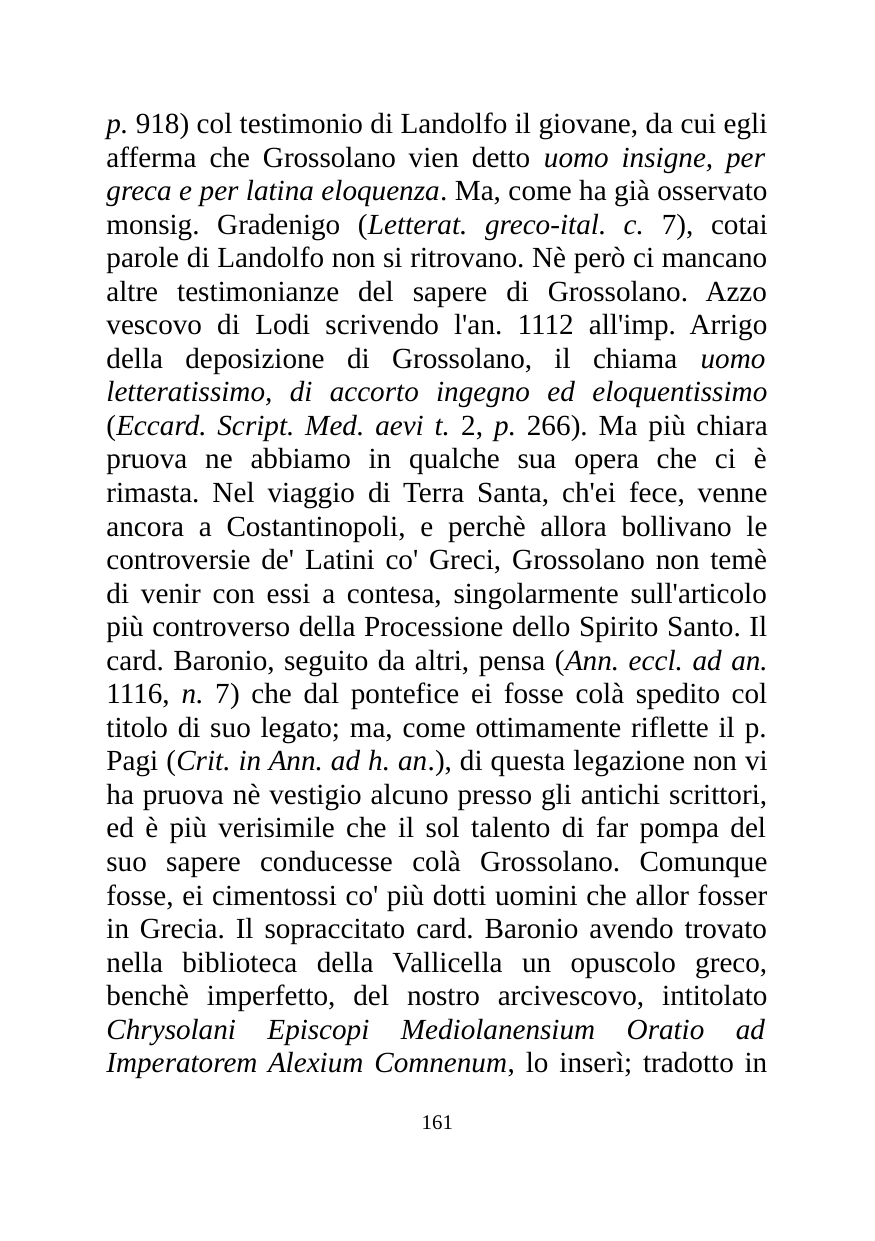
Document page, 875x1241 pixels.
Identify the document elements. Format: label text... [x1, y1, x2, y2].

text p. 918) col testimonio di Landolfo il giovane, da cui egli afferma che Grossolano vien detto uomo insigne, per greca e per latina eloquenza. Ma, come ha già osservato monsig. Gradenigo (Letterat. greco-ital. c. 7), cotai parole di Landolfo non si ritrovano. Nè però ci mancano altre testimonianze del sapere di Grossolano. Azzo vescovo di Lodi scrivendo l'an. 1112 all'imp. Arrigo della deposizione di Grossolano, il chiama uomo letteratissimo, di accorto ingegno ed eloquentissimo (Eccard. Script. Med. aevi t. 2, p. 266). Ma più chiara pruova ne abbiamo in qualche sua opera che ci è rimasta. Nel viaggio di Terra Santa, ch'ei fece, venne ancora a Costantinopoli, e perchè allora bollivano le controversie de' Latini co' Greci, Grossolano non temè di venir con essi a contesa, singolarmente sull'articolo più controverso della Processione dello Spirito Santo. Il card. Baronio, seguito da altri, pensa (Ann. eccl. ad an. 1116, n. 7) che dal pontefice ei fosse colà spedito col titolo di suo legato; ma, come ottimamente riflette il p. Pagi (Crit. in Ann. ad h. an.), di questa legazione non vi ha pruova nè vestigio alcuno presso gli antichi scrittori, ed è più verisimile che il sol talento di far pompa del suo sapere conducesse colà Grossolano. Comunque fosse, ei cimentossi co' più dotti uomini che allor fosser in Grecia. Il sopraccitato card. Baronio avendo trovato nella biblioteca della Vallicella un opuscolo greco, benchè imperfetto, del nostro arcivescovo, intitolato Chrysolani Episcopi Mediolanensium Oratio ad Imperatorem Alexium Comnenum, lo inserì; tradotto in [106, 106, 768, 1079]
